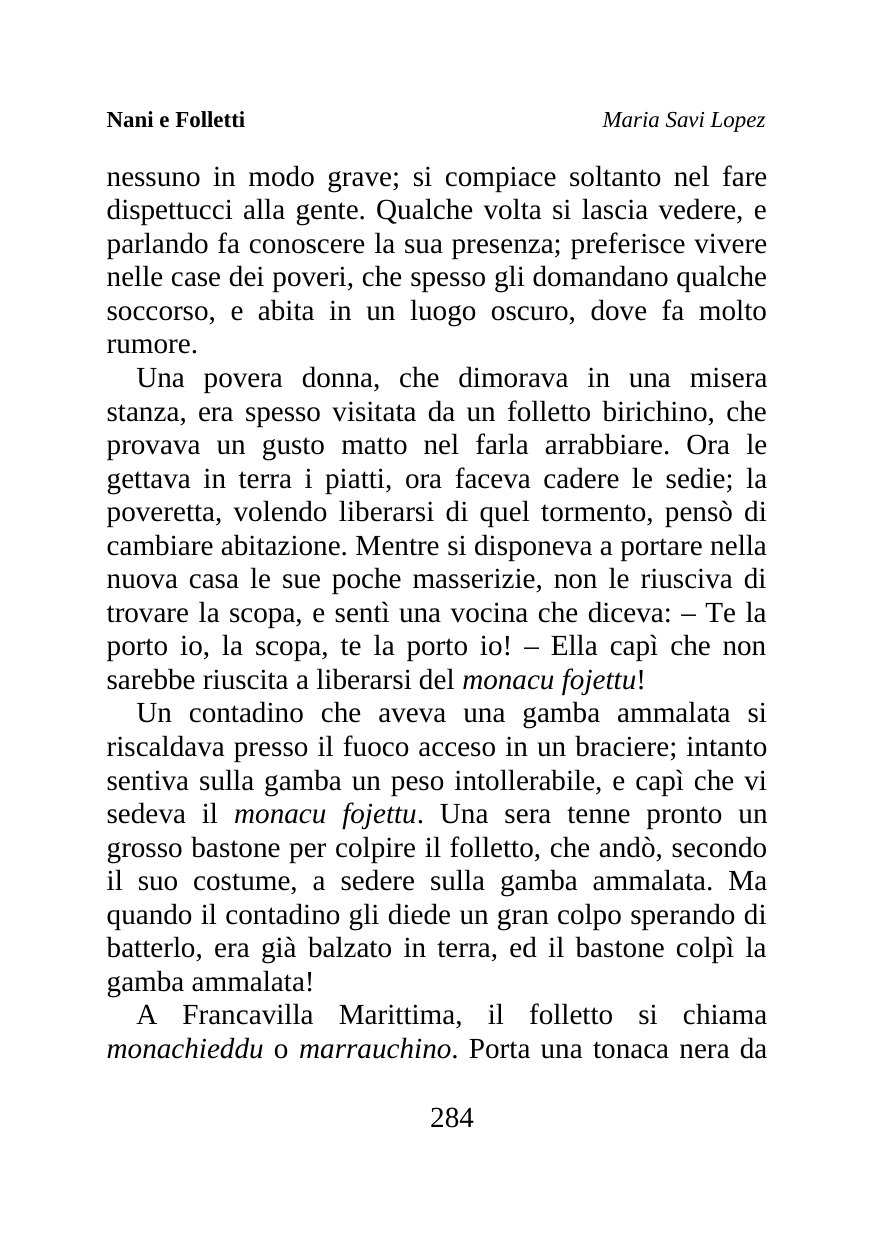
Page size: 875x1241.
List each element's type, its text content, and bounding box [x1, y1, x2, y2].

text Una povera donna, che dimorava in una misera stanza, era spesso visitata da un folletto birichino, che provava un gusto matto nel farla arrabbiare. Ora le gettava in terra i piatti, ora faceva cadere le sedie; la poveretta, volendo liberarsi di quel tormento, pensò di cambiare abitazione. Mentre si disponeva a portare nella nuova casa le sue poche masserizie, non le riusciva di trovare la scopa, e sentì una vocina che diceva: – Te la porto io, la scopa, te la porto io! – Ella capì che non sarebbe riuscita a liberarsi del monacu fojettu! [106, 360, 768, 696]
text nessuno in modo grave; si compiace soltanto nel fare dispettucci alla gente. Qualche volta si lascia vedere, e parlando fa conoscere la sua presenza; preferisce vivere nelle case dei poveri, che spesso gli domandano qualche soccorso, e abita in un luogo oscuro, dove fa molto rumore. [106, 159, 768, 360]
text A Francavilla Marittima, il folletto si chiama monachieddu o marrauchino. Porta una tonaca nera da [106, 997, 768, 1064]
text Un contadino che aveva una gamba ammalata si riscaldava presso il fuoco acceso in un braciere; intanto sentiva sulla gamba un peso intollerabile, e capì che vi sedeva il monacu fojettu. Una sera tenne pronto un grosso bastone per colpire il folletto, che andò, secondo il suo costume, a sedere sulla gamba ammalata. Ma quando il contadino gli diede un gran colpo sperando di batterlo, era già balzato in terra, ed il bastone colpì la gamba ammalata! [106, 696, 768, 997]
